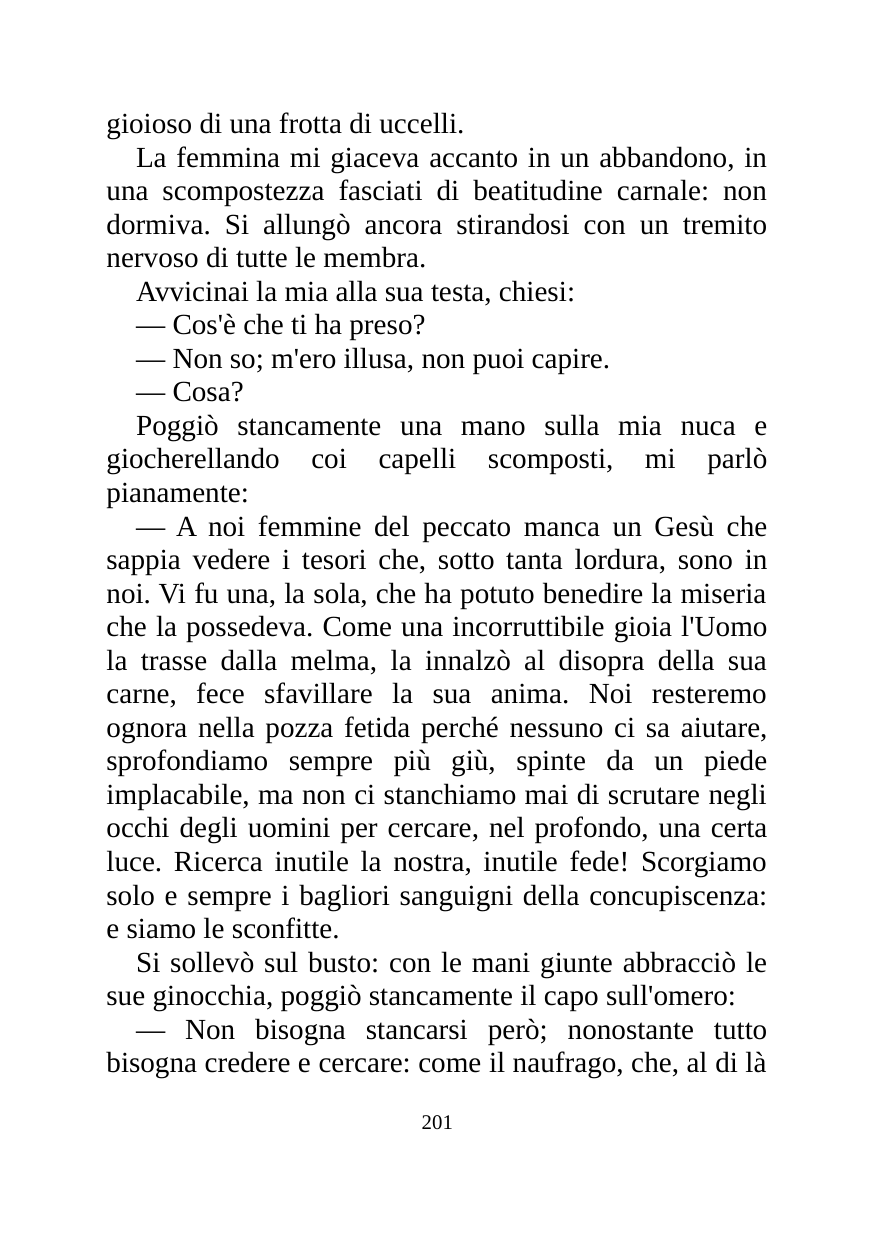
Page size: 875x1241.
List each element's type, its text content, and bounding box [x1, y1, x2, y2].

text Si sollevò sul busto: con le mani giunte abbracciò le sue ginocchia, poggiò stancamente il capo sull'omero: [106, 945, 768, 1012]
text Avvicinai la mia alla sua testa, chiesi: [106, 274, 768, 307]
text gioioso di una frotta di uccelli. [106, 106, 768, 140]
text — A noi femmine del peccato manca un Gesù che sappia vedere i tesori che, sotto tanta lordura, sono in noi. Vi fu una, la sola, che ha potuto benedire la miseria che la possedeva. Come una incorruttibile gioia l'Uomo la trasse dalla melma, la innalzò al disopra della sua carne, fece sfavillare la sua anima. Noi resteremo ognora nella pozza fetida perché nessuno ci sa aiutare, sprofondiamo sempre più giù, spinte da un piede implacabile, ma non ci stanchiamo mai di scrutare negli occhi degli uomini per cercare, nel profondo, una certa luce. Ricerca inutile la nostra, inutile fede! Scorgiamo solo e sempre i bagliori sanguigni della concupiscenza: e siamo le sconfitte. [106, 509, 768, 945]
text La femmina mi giaceva accanto in un abbandono, in una scompostezza fasciati di beatitudine carnale: non dormiva. Si allungò ancora stirandosi con un tremito nervoso di tutte le membra. [106, 140, 768, 274]
text — Cos'è che ti ha preso? [106, 307, 768, 341]
text — Non bisogna stancarsi però; nonostante tutto bisogna credere e cercare: come il naufrago, che, al di là [106, 1012, 768, 1079]
text Poggiò stancamente una mano sulla mia nuca e giocherellando coi capelli scomposti, mi parlò pianamente: [106, 408, 768, 509]
text — Cosa? [106, 374, 768, 408]
text — Non so; m'ero illusa, non puoi capire. [106, 341, 768, 374]
